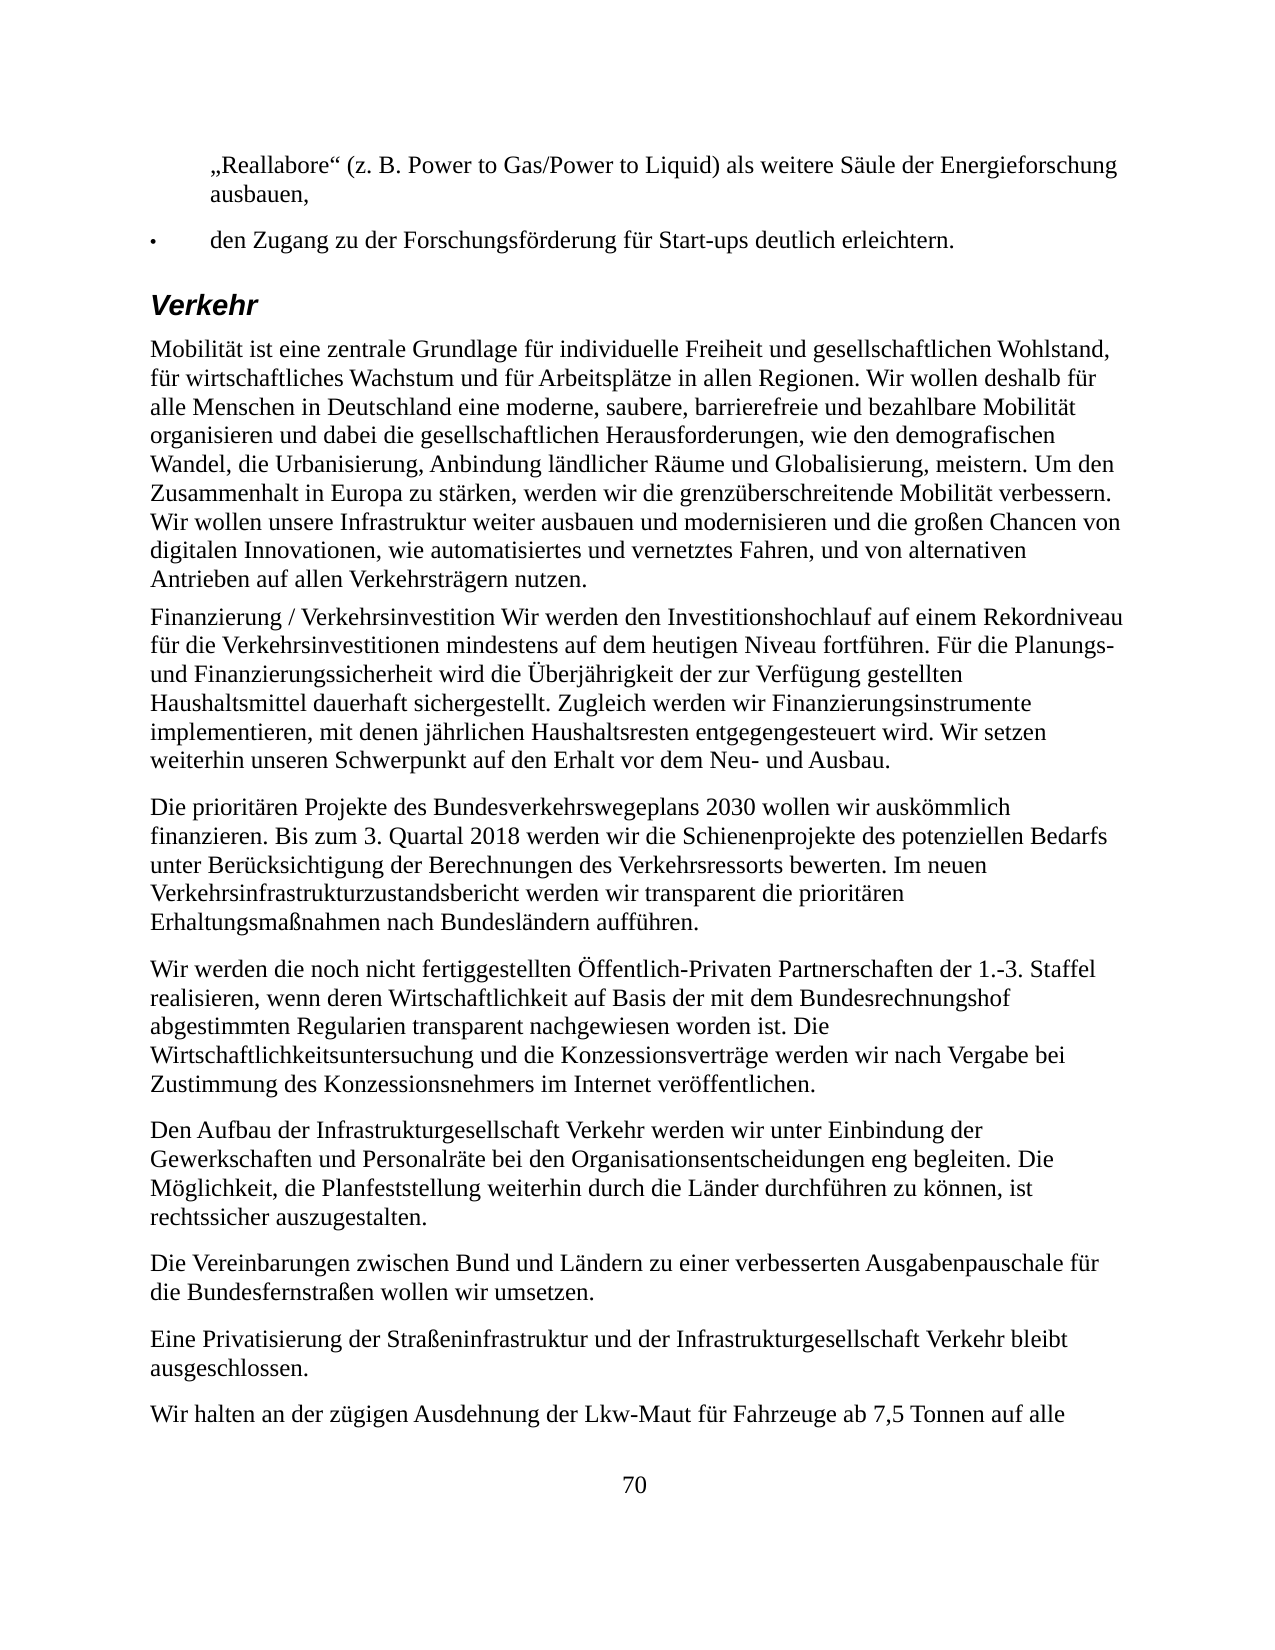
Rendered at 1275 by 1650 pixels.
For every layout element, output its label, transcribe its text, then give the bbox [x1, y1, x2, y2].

list „Reallabore“ (z. B. Power to Gas/Power to Liquid) als weitere Säule der Energieforschung ausbauen, [150, 150, 1125, 207]
list den Zugang zu der Forschungsförderung für Start-ups deutlich erleichtern. [150, 225, 1125, 254]
text Mobilität ist eine zentrale Grundlage für individuelle Freiheit und gesellschaftlichen Wohlstand, für wirtschaftliches Wachstum und für Arbeitsplätze in allen Regionen. Wir wollen deshalb für alle Menschen in Deutschland eine moderne, saubere, barrierefreie und bezahlbare Mobilität organisieren und dabei die gesellschaftlichen Herausforderungen, wie den demografischen Wandel, die Urbanisierung, Anbindung ländlicher Räume und Globalisierung, meistern. Um den Zusammenhalt in Europa zu stärken, werden wir die grenzüberschreitende Mobilität verbessern. Wir wollen unsere Infrastruktur weiter ausbauen und modernisieren und die großen Chancen von digitalen Innovationen, wie automatisiertes und vernetztes Fahren, und von alternativen Antrieben auf allen Verkehrsträgern nutzen. [150, 334, 1125, 593]
subtitle Verkehr [150, 288, 1125, 322]
text Wir halten an der zügigen Ausdehnung der Lkw-Maut für Fahrzeuge ab 7,5 Tonnen auf alle [150, 1399, 1125, 1428]
text Die prioritären Projekte des Bundesverkehrswegeplans 2030 wollen wir auskömmlich finanzieren. Bis zum 3. Quartal 2018 werden wir die Schienenprojekte des potenziellen Bedarfs unter Berücksichtigung der Berechnungen des Verkehrsressorts bewerten. Im neuen Verkehrsinfrastrukturzustandsbericht werden wir transparent die prioritären Erhaltungsmaßnahmen nach Bundesländern aufführen. [150, 792, 1125, 936]
text Finanzierung / Verkehrsinvestition Wir werden den Investitionshochlauf auf einem Rekordniveau für die Verkehrsinvestitionen mindestens auf dem heutigen Niveau fortführen. Für die Planungs- und Finanzierungssicherheit wird die Überjährigkeit der zur Verfügung gestellten Haushaltsmittel dauerhaft sichergestellt. Zugleich werden wir Finanzierungsinstrumente implementieren, mit denen jährlichen Haushaltsresten entgegengesteuert wird. Wir setzen weiterhin unseren Schwerpunkt auf den Erhalt vor dem Neu- und Ausbau. [150, 602, 1125, 774]
text Die Vereinbarungen zwischen Bund und Ländern zu einer verbesserten Ausgabenpauschale für die Bundesfernstraßen wollen wir umsetzen. [150, 1248, 1125, 1306]
text Wir werden die noch nicht fertiggestellten Öffentlich-Privaten Partnerschaften der 1.-3. Staffel realisieren, wenn deren Wirtschaftlichkeit auf Basis der mit dem Bundesrechnungshof abgestimmten Regularien transparent nachgewiesen worden ist. Die Wirtschaftlichkeitsuntersuchung und die Konzessionsverträge werden wir nach Vergabe bei Zustimmung des Konzessionsnehmers im Internet veröffentlichen. [150, 954, 1125, 1098]
text Den Aufbau der Infrastrukturgesellschaft Verkehr werden wir unter Einbindung der Gewerkschaften und Personalräte bei den Organisationsentscheidungen eng begleiten. Die Möglichkeit, die Planfeststellung weiterhin durch die Länder durchführen zu können, ist rechtssicher auszugestalten. [150, 1116, 1125, 1231]
text Eine Privatisierung der Straßeninfrastruktur und der Infrastrukturgesellschaft Verkehr bleibt ausgeschlossen. [150, 1324, 1125, 1381]
